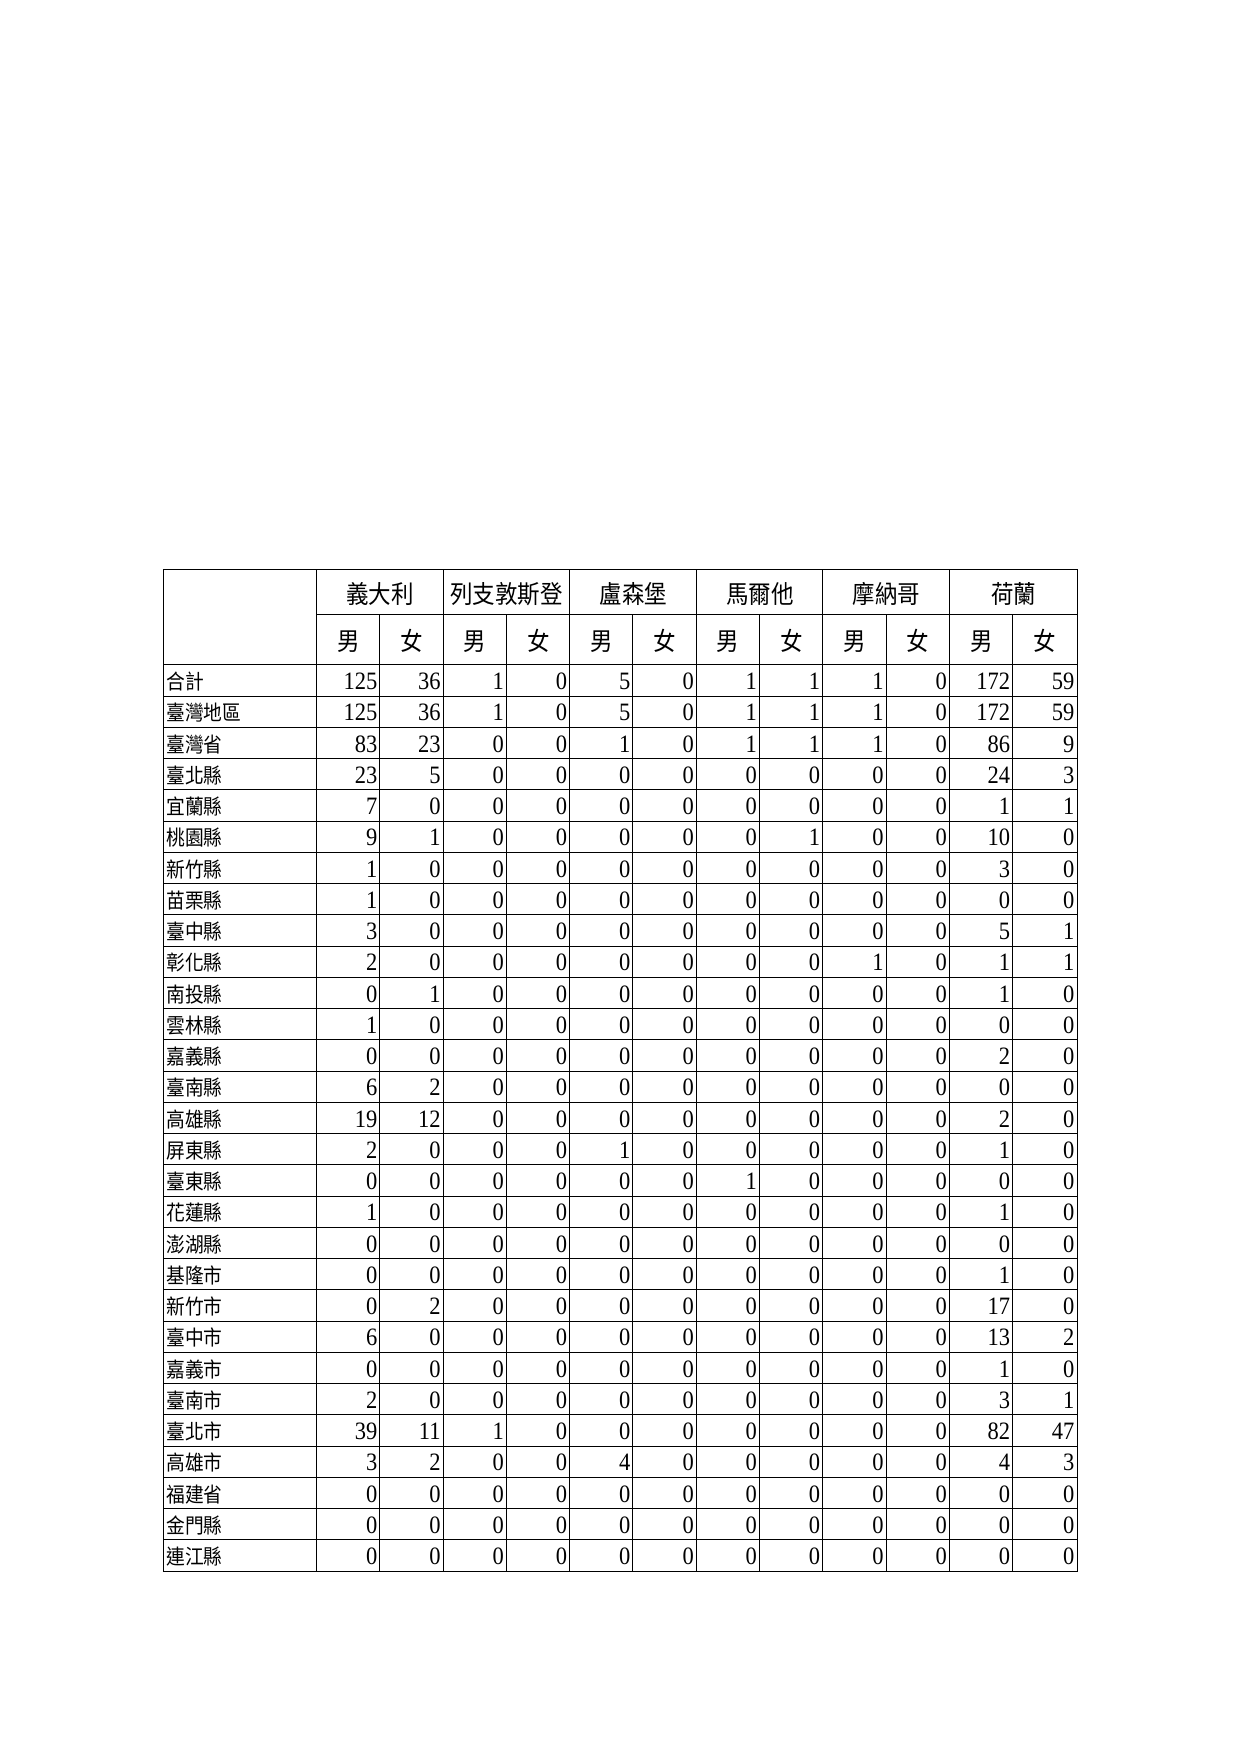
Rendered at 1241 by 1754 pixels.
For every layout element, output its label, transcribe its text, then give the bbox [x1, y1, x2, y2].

table_cell 0 [760, 1009, 822, 1039]
table_cell 女 [507, 615, 569, 664]
table_cell 0 [887, 1290, 949, 1321]
table_cell 0 [380, 1228, 443, 1258]
table_cell 172 [950, 665, 1012, 696]
table_cell 臺灣省 [164, 728, 316, 758]
table_cell 臺南縣 [164, 1072, 316, 1102]
table_cell 澎湖縣 [164, 1228, 316, 1258]
table_cell 0 [380, 1384, 443, 1414]
table_cell 0 [1013, 1540, 1077, 1571]
table_cell 0 [760, 790, 822, 821]
table_cell 0 [1013, 853, 1077, 883]
table_cell 合計 [164, 665, 316, 696]
table_cell 0 [823, 759, 886, 789]
table_cell 0 [380, 853, 443, 883]
table_cell 宜蘭縣 [164, 790, 316, 821]
table_cell 0 [697, 1478, 759, 1508]
table_cell 1 [697, 1165, 759, 1196]
table_cell 0 [887, 884, 949, 914]
table_cell 0 [823, 1040, 886, 1071]
table_cell 0 [507, 884, 569, 914]
table_cell 0 [950, 1072, 1012, 1102]
table_cell 0 [1013, 1009, 1077, 1039]
table_cell 0 [570, 1509, 632, 1539]
table_cell 2 [317, 1134, 379, 1164]
table_cell 0 [887, 1478, 949, 1508]
table_cell 0 [887, 1259, 949, 1289]
table_cell 86 [950, 728, 1012, 758]
table_cell 0 [950, 1228, 1012, 1258]
table_cell 125 [317, 697, 379, 727]
table_cell 0 [697, 1384, 759, 1414]
table_cell 19 [317, 1103, 379, 1133]
table_cell 0 [380, 1009, 443, 1039]
table_cell 12 [380, 1103, 443, 1133]
table_cell 0 [570, 1353, 632, 1383]
table_cell 83 [317, 728, 379, 758]
table_cell 3 [950, 1384, 1012, 1414]
table_cell 0 [697, 1259, 759, 1289]
table_cell 0 [507, 728, 569, 758]
table_cell 桃園縣 [164, 822, 316, 852]
table_cell 0 [507, 978, 569, 1008]
table_cell 0 [380, 790, 443, 821]
table_cell 0 [950, 1478, 1012, 1508]
table_cell 0 [887, 1009, 949, 1039]
table_cell 0 [823, 853, 886, 883]
table_cell 0 [697, 1134, 759, 1164]
table_cell 男 [444, 615, 506, 664]
table_cell 0 [1013, 884, 1077, 914]
table_cell 0 [633, 1165, 696, 1196]
table_cell 0 [887, 853, 949, 883]
table_cell 1 [317, 1009, 379, 1039]
table_cell 0 [633, 1134, 696, 1164]
table_cell 0 [823, 1072, 886, 1102]
table_cell 0 [380, 915, 443, 946]
table_cell 0 [444, 1134, 506, 1164]
table_cell 1 [1013, 1384, 1077, 1414]
table_cell 39 [317, 1415, 379, 1446]
table_cell 0 [633, 1259, 696, 1289]
table_cell 1 [823, 947, 886, 977]
table_cell 3 [1013, 1447, 1077, 1477]
table_cell 0 [444, 1322, 506, 1352]
table_cell 0 [317, 1040, 379, 1071]
table_cell 1 [697, 665, 759, 696]
table_cell 10 [950, 822, 1012, 852]
table_cell 0 [633, 1540, 696, 1571]
table_cell 0 [823, 1197, 886, 1227]
table_cell 0 [633, 822, 696, 852]
table_cell 0 [887, 790, 949, 821]
table_cell 0 [887, 728, 949, 758]
table_cell 男 [950, 615, 1012, 664]
table_cell 1 [950, 1259, 1012, 1289]
table_cell 0 [697, 1103, 759, 1133]
table_cell 0 [760, 1072, 822, 1102]
table_cell 0 [507, 1259, 569, 1289]
table_cell 0 [507, 1447, 569, 1477]
table_cell 0 [633, 1415, 696, 1446]
table_cell 0 [444, 1290, 506, 1321]
table_cell 0 [697, 947, 759, 977]
table_cell 0 [1013, 1134, 1077, 1164]
table_cell 0 [1013, 1072, 1077, 1102]
table_cell 0 [1013, 1165, 1077, 1196]
table_cell 0 [697, 1009, 759, 1039]
table_cell 0 [823, 1384, 886, 1414]
table_cell 36 [380, 697, 443, 727]
table_cell 0 [1013, 1353, 1077, 1383]
table_cell 0 [380, 947, 443, 977]
table_cell 0 [633, 728, 696, 758]
table_cell 0 [760, 1040, 822, 1071]
table_cell 0 [697, 853, 759, 883]
table_cell 0 [887, 1072, 949, 1102]
table_cell 0 [697, 915, 759, 946]
table_cell 0 [507, 1134, 569, 1164]
table_cell 嘉義市 [164, 1353, 316, 1383]
table_cell 2 [950, 1040, 1012, 1071]
table_cell 4 [950, 1447, 1012, 1477]
table_cell 0 [697, 1509, 759, 1539]
table_cell 0 [1013, 1290, 1077, 1321]
table_cell 82 [950, 1415, 1012, 1446]
table_cell 0 [760, 1197, 822, 1227]
table_cell 0 [823, 1478, 886, 1508]
table_cell 0 [697, 1540, 759, 1571]
table_cell 0 [633, 1040, 696, 1071]
table_cell 0 [887, 1384, 949, 1414]
table_cell 0 [570, 1259, 632, 1289]
table_cell 0 [570, 1072, 632, 1102]
table_cell 0 [507, 1072, 569, 1102]
table_cell 女 [760, 615, 822, 664]
table_cell 0 [697, 1353, 759, 1383]
table_cell 0 [697, 1447, 759, 1477]
table_cell 臺東縣 [164, 1165, 316, 1196]
table_cell 0 [570, 1540, 632, 1571]
table_cell 0 [444, 884, 506, 914]
table_cell 59 [1013, 697, 1077, 727]
table_cell 4 [570, 1447, 632, 1477]
table_cell 1 [950, 978, 1012, 1008]
table_cell 0 [380, 1259, 443, 1289]
table_cell 0 [633, 1072, 696, 1102]
table_cell 3 [317, 1447, 379, 1477]
table_cell 0 [887, 947, 949, 977]
table_cell 0 [1013, 1259, 1077, 1289]
table_header [164, 570, 316, 664]
table_cell 1 [760, 665, 822, 696]
table_cell 高雄市 [164, 1447, 316, 1477]
table_cell 0 [380, 1040, 443, 1071]
table_cell 0 [444, 1447, 506, 1477]
table_cell 0 [444, 1509, 506, 1539]
table_cell 0 [823, 1447, 886, 1477]
table_cell 0 [507, 1353, 569, 1383]
table_cell 0 [887, 759, 949, 789]
table_cell 0 [633, 665, 696, 696]
table_cell 0 [887, 1165, 949, 1196]
table_cell 0 [760, 947, 822, 977]
table_cell 0 [444, 1259, 506, 1289]
table_cell 5 [380, 759, 443, 789]
table_cell 0 [507, 1415, 569, 1446]
table_cell 男 [697, 615, 759, 664]
table_cell 高雄縣 [164, 1103, 316, 1133]
table_cell 0 [633, 915, 696, 946]
table_cell 0 [760, 915, 822, 946]
table_cell 47 [1013, 1415, 1077, 1446]
table_cell 苗栗縣 [164, 884, 316, 914]
table_cell 0 [697, 1415, 759, 1446]
table_cell 0 [760, 1540, 822, 1571]
table_cell 36 [380, 665, 443, 696]
table_cell 0 [507, 947, 569, 977]
table_cell 0 [633, 947, 696, 977]
table_cell 0 [633, 1009, 696, 1039]
table_header 荷蘭 [950, 570, 1077, 614]
table_cell 0 [950, 1540, 1012, 1571]
table_cell 0 [570, 1228, 632, 1258]
table_cell 0 [823, 822, 886, 852]
table_cell 0 [507, 1478, 569, 1508]
table_cell 0 [444, 1040, 506, 1071]
table_cell 0 [633, 759, 696, 789]
table_cell 0 [444, 728, 506, 758]
table_cell 0 [760, 884, 822, 914]
table_cell 0 [633, 1228, 696, 1258]
table_cell 0 [887, 1447, 949, 1477]
table_cell 0 [380, 1540, 443, 1571]
table_cell 6 [317, 1322, 379, 1352]
table_cell 新竹縣 [164, 853, 316, 883]
table_cell 0 [633, 790, 696, 821]
table_cell 125 [317, 665, 379, 696]
table_cell 1 [697, 697, 759, 727]
table_cell 0 [1013, 1478, 1077, 1508]
table_cell 0 [950, 1009, 1012, 1039]
table_cell 男 [317, 615, 379, 664]
table_cell 0 [380, 1509, 443, 1539]
table_cell 臺灣地區 [164, 697, 316, 727]
table_cell 0 [760, 1290, 822, 1321]
table_cell 0 [760, 853, 822, 883]
table_cell 3 [1013, 759, 1077, 789]
table_cell 0 [760, 1259, 822, 1289]
table_cell 0 [887, 1509, 949, 1539]
table_cell 1 [380, 822, 443, 852]
table_cell 基隆市 [164, 1259, 316, 1289]
table_cell 11 [380, 1415, 443, 1446]
table_cell 9 [317, 822, 379, 852]
table_cell 0 [317, 1290, 379, 1321]
table_cell 0 [507, 1322, 569, 1352]
table_cell 0 [317, 978, 379, 1008]
table_cell 0 [823, 1353, 886, 1383]
table_cell 6 [317, 1072, 379, 1102]
table_cell 0 [823, 884, 886, 914]
table_cell 0 [697, 978, 759, 1008]
table_cell 1 [823, 728, 886, 758]
table_cell 0 [697, 884, 759, 914]
table_cell 0 [760, 1384, 822, 1414]
table_cell 0 [1013, 1228, 1077, 1258]
table_cell 0 [570, 1384, 632, 1414]
table_cell 0 [760, 1228, 822, 1258]
table_cell 3 [317, 915, 379, 946]
table_cell 0 [507, 1165, 569, 1196]
table_cell 0 [823, 1228, 886, 1258]
table_cell 17 [950, 1290, 1012, 1321]
table_cell 0 [760, 1478, 822, 1508]
table_cell 0 [887, 697, 949, 727]
table_cell 男 [823, 615, 886, 664]
table_cell 0 [317, 1353, 379, 1383]
table_cell 0 [697, 790, 759, 821]
table_cell 2 [950, 1103, 1012, 1133]
table_cell 0 [887, 978, 949, 1008]
table_cell 0 [633, 1197, 696, 1227]
table_cell 0 [887, 1415, 949, 1446]
table_cell 0 [760, 1509, 822, 1539]
table_cell 臺中縣 [164, 915, 316, 946]
table_cell 0 [507, 915, 569, 946]
table_cell 1 [950, 1197, 1012, 1227]
table_cell 0 [507, 697, 569, 727]
table_cell 0 [570, 884, 632, 914]
table_cell 0 [697, 1322, 759, 1352]
table_cell 0 [317, 1228, 379, 1258]
table_cell 0 [380, 1322, 443, 1352]
table_cell 臺南市 [164, 1384, 316, 1414]
table_cell 59 [1013, 665, 1077, 696]
table_cell 臺中市 [164, 1322, 316, 1352]
table_cell 0 [950, 1165, 1012, 1196]
table_cell 2 [380, 1072, 443, 1102]
table_cell 0 [697, 1040, 759, 1071]
table_cell 0 [950, 884, 1012, 914]
table_cell 0 [570, 947, 632, 977]
table_cell 0 [444, 759, 506, 789]
table_cell 0 [444, 1353, 506, 1383]
table_cell 0 [1013, 1197, 1077, 1227]
table_cell 0 [444, 822, 506, 852]
table_cell 0 [380, 1165, 443, 1196]
table_cell 24 [950, 759, 1012, 789]
table_cell 0 [570, 1290, 632, 1321]
table_cell 0 [507, 759, 569, 789]
table_cell 13 [950, 1322, 1012, 1352]
table_cell 0 [823, 1134, 886, 1164]
table_cell 0 [633, 978, 696, 1008]
table_cell 0 [633, 1509, 696, 1539]
table_cell 女 [380, 615, 443, 664]
table_cell 0 [380, 1134, 443, 1164]
table_cell 0 [887, 1353, 949, 1383]
table_cell 0 [380, 1197, 443, 1227]
table_cell 23 [317, 759, 379, 789]
table_cell 0 [570, 759, 632, 789]
table_cell 0 [444, 1228, 506, 1258]
table_cell 0 [444, 1197, 506, 1227]
table_cell 0 [887, 915, 949, 946]
table_cell 0 [823, 915, 886, 946]
table_cell 0 [317, 1165, 379, 1196]
table_cell 1 [760, 697, 822, 727]
table_cell 0 [507, 1228, 569, 1258]
table_cell 9 [1013, 728, 1077, 758]
table_cell 0 [633, 853, 696, 883]
table_cell 0 [507, 1384, 569, 1414]
table_cell 0 [444, 1384, 506, 1414]
table_cell 金門縣 [164, 1509, 316, 1539]
table_cell 南投縣 [164, 978, 316, 1008]
table_cell 女 [887, 615, 949, 664]
table_cell 連江縣 [164, 1540, 316, 1571]
table_cell 0 [444, 947, 506, 977]
table_header 摩納哥 [823, 570, 949, 614]
table_cell 0 [633, 1384, 696, 1414]
table_cell 0 [823, 790, 886, 821]
table_cell 女 [633, 615, 696, 664]
table_cell 0 [823, 1509, 886, 1539]
table_cell 0 [380, 1353, 443, 1383]
table_cell 0 [823, 1009, 886, 1039]
table_cell 0 [1013, 1509, 1077, 1539]
table_cell 0 [633, 1322, 696, 1352]
table_cell 1 [444, 697, 506, 727]
table_cell 0 [760, 978, 822, 1008]
table_cell 0 [507, 1197, 569, 1227]
table_cell 0 [1013, 822, 1077, 852]
table_cell 0 [760, 1134, 822, 1164]
table_cell 2 [317, 1384, 379, 1414]
table_cell 1 [950, 947, 1012, 977]
table_cell 1 [570, 1134, 632, 1164]
table_cell 0 [380, 1478, 443, 1508]
table_cell 0 [633, 697, 696, 727]
table_cell 0 [570, 1415, 632, 1446]
table_cell 0 [823, 1540, 886, 1571]
table_cell 0 [317, 1509, 379, 1539]
table_cell 0 [760, 1353, 822, 1383]
table_cell 0 [887, 665, 949, 696]
table_cell 0 [887, 822, 949, 852]
table_cell 0 [887, 1103, 949, 1133]
table_cell 1 [950, 1353, 1012, 1383]
table_cell 新竹市 [164, 1290, 316, 1321]
table_cell 0 [507, 1009, 569, 1039]
table_cell 雲林縣 [164, 1009, 316, 1039]
table_cell 2 [380, 1290, 443, 1321]
table_cell 0 [507, 1040, 569, 1071]
table_cell 3 [950, 853, 1012, 883]
table_cell 0 [444, 1478, 506, 1508]
table_cell 0 [1013, 978, 1077, 1008]
table_cell 0 [444, 978, 506, 1008]
table_cell 0 [823, 1415, 886, 1446]
table_cell 0 [380, 884, 443, 914]
table_cell 0 [570, 1165, 632, 1196]
table_cell 0 [570, 915, 632, 946]
table_cell 0 [823, 1165, 886, 1196]
table_cell 0 [570, 1322, 632, 1352]
table_cell 5 [570, 665, 632, 696]
table_cell 0 [317, 1259, 379, 1289]
table_cell 0 [507, 822, 569, 852]
table_cell 1 [444, 665, 506, 696]
table_cell 0 [760, 1103, 822, 1133]
table_cell 0 [697, 822, 759, 852]
table_cell 1 [1013, 947, 1077, 977]
table_cell 0 [570, 1040, 632, 1071]
table_cell 0 [887, 1040, 949, 1071]
table_cell 0 [823, 1322, 886, 1352]
table_cell 0 [887, 1134, 949, 1164]
table_cell 臺北市 [164, 1415, 316, 1446]
table_cell 0 [317, 1540, 379, 1571]
table_cell 0 [887, 1322, 949, 1352]
table_cell 男 [570, 615, 632, 664]
table_cell 0 [823, 1290, 886, 1321]
table_cell 5 [950, 915, 1012, 946]
table_cell 0 [444, 1165, 506, 1196]
table_cell 1 [823, 697, 886, 727]
table_cell 0 [1013, 1103, 1077, 1133]
table_cell 1 [317, 884, 379, 914]
table_cell 0 [823, 1103, 886, 1133]
table_cell 0 [697, 1228, 759, 1258]
table_cell 0 [444, 853, 506, 883]
table_cell 福建省 [164, 1478, 316, 1508]
table_cell 0 [823, 978, 886, 1008]
table_cell 0 [633, 1478, 696, 1508]
table_cell 2 [317, 947, 379, 977]
table_cell 0 [633, 884, 696, 914]
table_cell 1 [1013, 915, 1077, 946]
table_cell 0 [887, 1197, 949, 1227]
table_cell 0 [444, 1103, 506, 1133]
table_cell 0 [570, 790, 632, 821]
table_cell 7 [317, 790, 379, 821]
table_cell 0 [317, 1478, 379, 1508]
table_cell 1 [444, 1415, 506, 1446]
table_cell 0 [570, 822, 632, 852]
table_cell 0 [444, 790, 506, 821]
table_cell 1 [380, 978, 443, 1008]
table_cell 0 [507, 1103, 569, 1133]
table_cell 0 [633, 1353, 696, 1383]
table_cell 0 [507, 853, 569, 883]
table_cell 臺北縣 [164, 759, 316, 789]
table_cell 0 [444, 915, 506, 946]
table_cell 1 [1013, 790, 1077, 821]
table_cell 女 [1013, 615, 1077, 664]
table_cell 1 [950, 1134, 1012, 1164]
table_cell 0 [633, 1103, 696, 1133]
table_cell 0 [887, 1228, 949, 1258]
table_cell 0 [444, 1072, 506, 1102]
table_cell 1 [760, 728, 822, 758]
table_cell 0 [507, 1290, 569, 1321]
table_header 義大利 [317, 570, 443, 614]
table_cell 5 [570, 697, 632, 727]
table_cell 0 [633, 1447, 696, 1477]
table_cell 0 [507, 665, 569, 696]
table_cell 0 [697, 759, 759, 789]
table_cell 0 [697, 1290, 759, 1321]
table_cell 1 [950, 790, 1012, 821]
table_cell 0 [950, 1509, 1012, 1539]
table_header 馬爾他 [697, 570, 822, 614]
table_cell 1 [570, 728, 632, 758]
table_cell 0 [760, 1322, 822, 1352]
table_cell 0 [444, 1009, 506, 1039]
table_cell 0 [633, 1290, 696, 1321]
table_cell 172 [950, 697, 1012, 727]
table_cell 23 [380, 728, 443, 758]
table_cell 1 [697, 728, 759, 758]
table_cell 0 [760, 1415, 822, 1446]
table_cell 1 [317, 1197, 379, 1227]
table_cell 0 [887, 1540, 949, 1571]
table_cell 0 [697, 1197, 759, 1227]
table_cell 0 [697, 1072, 759, 1102]
table_cell 2 [380, 1447, 443, 1477]
table_cell 2 [1013, 1322, 1077, 1352]
table_cell 0 [760, 759, 822, 789]
table_cell 0 [444, 1540, 506, 1571]
table_cell 0 [570, 1478, 632, 1508]
table_cell 0 [570, 1103, 632, 1133]
table_cell 0 [760, 1447, 822, 1477]
table_cell 0 [823, 1259, 886, 1289]
table_cell 0 [570, 853, 632, 883]
table_cell 屏東縣 [164, 1134, 316, 1164]
table_header 列支敦斯登 [444, 570, 569, 614]
table_cell 1 [317, 853, 379, 883]
table_cell 0 [1013, 1040, 1077, 1071]
table_cell 彰化縣 [164, 947, 316, 977]
table_cell 1 [760, 822, 822, 852]
table_cell 1 [823, 665, 886, 696]
table_cell 花蓮縣 [164, 1197, 316, 1227]
table_cell 0 [570, 978, 632, 1008]
table_cell 嘉義縣 [164, 1040, 316, 1071]
table_cell 0 [507, 1509, 569, 1539]
table_header 盧森堡 [570, 570, 696, 614]
table_cell 0 [507, 1540, 569, 1571]
table_cell 0 [570, 1009, 632, 1039]
table_cell 0 [507, 790, 569, 821]
table_cell 0 [570, 1197, 632, 1227]
table_cell 0 [760, 1165, 822, 1196]
